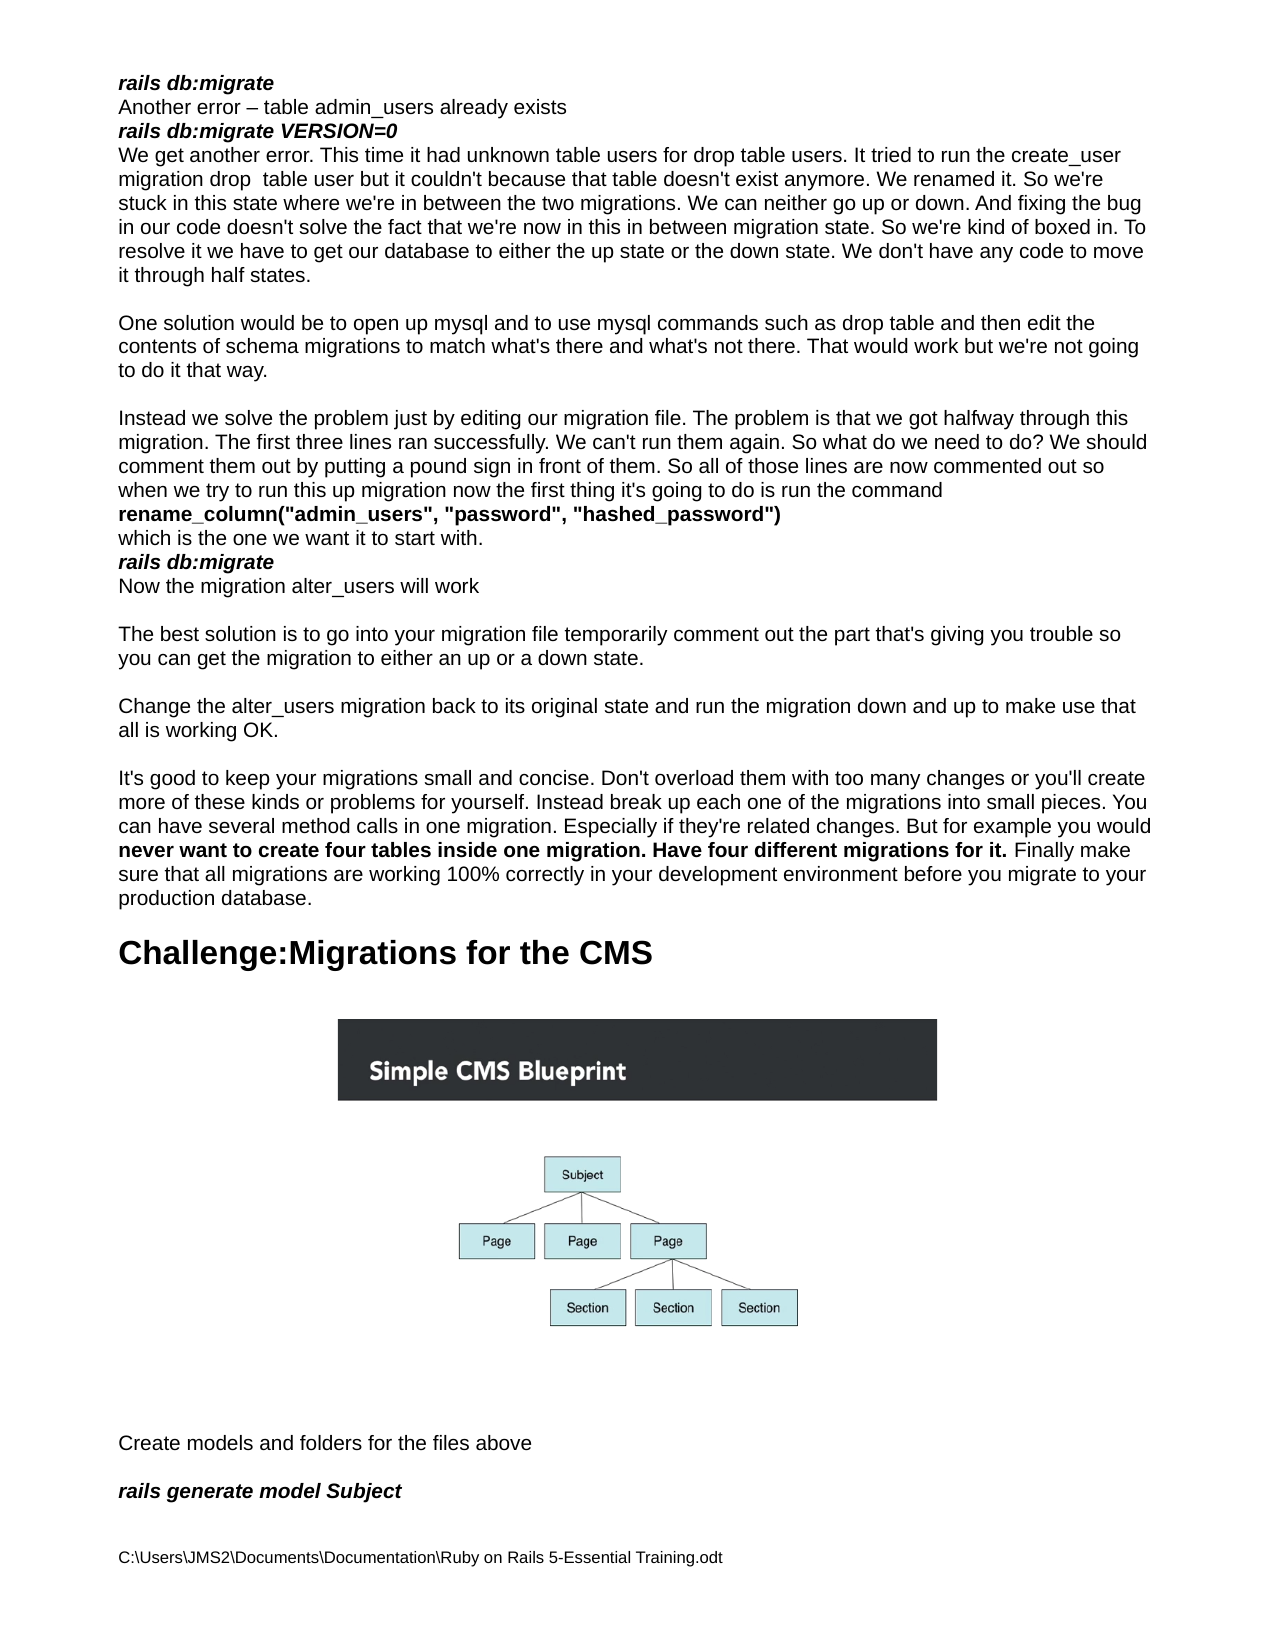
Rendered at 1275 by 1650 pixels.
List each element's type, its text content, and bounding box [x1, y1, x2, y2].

text The best solution is to go into your migration file temporarily comment out the part that's giving you trouble so you can get the migration to either an up or a down state. [118, 622, 1157, 670]
text rename_column("admin_users", "password", "hashed_password") [118, 502, 1157, 526]
text Change the alter_users migration back to its original state and run the migration down and up to make use that all is working OK. [118, 694, 1157, 742]
text We get another error. This time it had unknown table users for drop table users. It tried to run the create_user migration drop table user but it couldn't because that table doesn't exist anymore. We renamed it. So we're stuck in this state where we're in between the two migrations. We can neither go up or down. And fixing the bug in our code doesn't solve the fact that we're now in this in between migration state. So we're kind of boxed in. To resolve it we have to get our database to either the up state or the down state. We don't have any code to move it through half states. [118, 143, 1157, 286]
text Instead we solve the problem just by editing our migration file. The problem is that we got halfway through this migration. The first three lines ran successfully. We can't run them again. So what do we need to do? We should comment them out by putting a pound sign in front of them. So all of those lines are now commented out so when we try to run this up migration now the first thing it's going to do is run the command [118, 406, 1157, 502]
text Another error – table admin_users already exists [118, 95, 1157, 119]
text rails db:migrate VERSION=0 [118, 119, 1157, 143]
picture [389, 1008, 938, 1431]
text rails generate model Subject [118, 1479, 1157, 1503]
text Now the migration alter_users will work [118, 574, 1157, 598]
text rails db:migrate [118, 550, 1157, 574]
text One solution would be to open up mysql and to use mysql commands such as drop table and then edit the contents of schema migrations to match what's there and what's not there. That would work but we're not going to do it that way. [118, 310, 1157, 382]
text which is the one we want it to start with. [118, 526, 1157, 550]
text rails db:migrate [118, 71, 1157, 95]
text It's good to keep your migrations small and concise. Don't overload them with too many changes or you'll create more of these kinds or problems for yourself. Instead break up each one of the migrations into small pieces. You can have several method calls in one migration. Especially if they're related changes. But for example you would never want to create four tables inside one migration. Have four different migrations for it. Finally make sure that all migrations are working 100% correctly in your development environment before you migrate to your production database. [118, 766, 1157, 909]
text Create models and folders for the files above [118, 1431, 1157, 1455]
subtitle Challenge:Migrations for the CMS [118, 933, 1157, 972]
